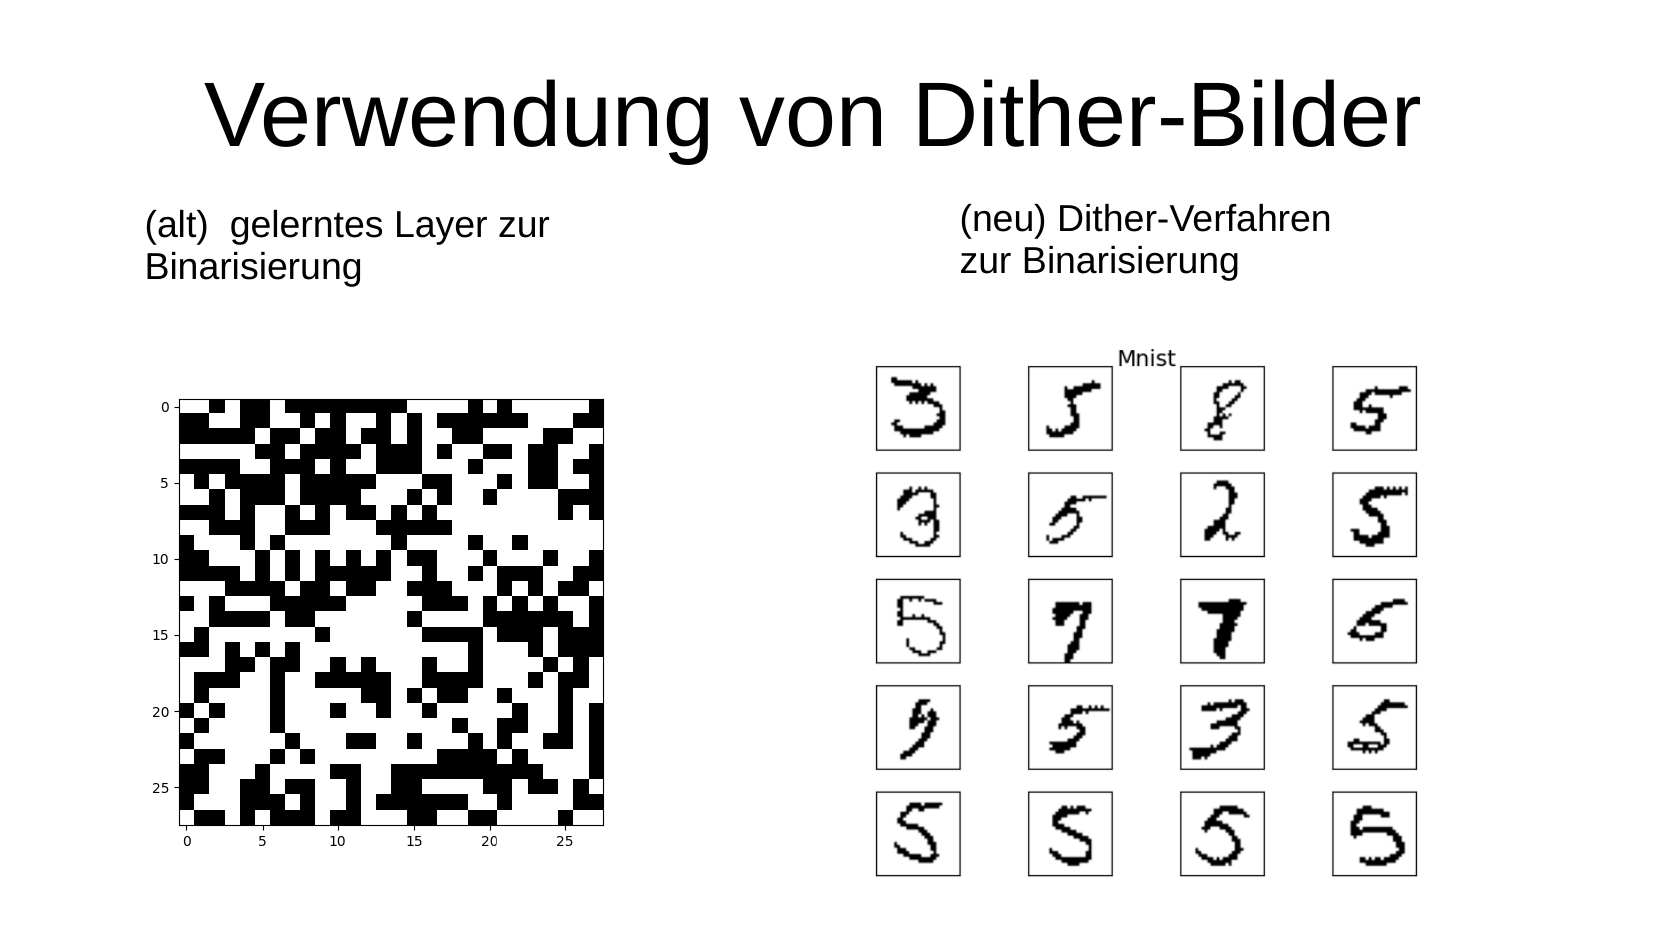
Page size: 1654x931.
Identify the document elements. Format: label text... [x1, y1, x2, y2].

picture [72, 384, 709, 863]
text_box (alt) gelerntes Layer zur Binarisierung [129, 196, 674, 296]
picture [780, 349, 1512, 898]
text_box (neu) Dither-Verfahren zur Binarisierung [944, 189, 1394, 331]
title Verwendung von Dither-Bilder [82, 37, 1571, 193]
